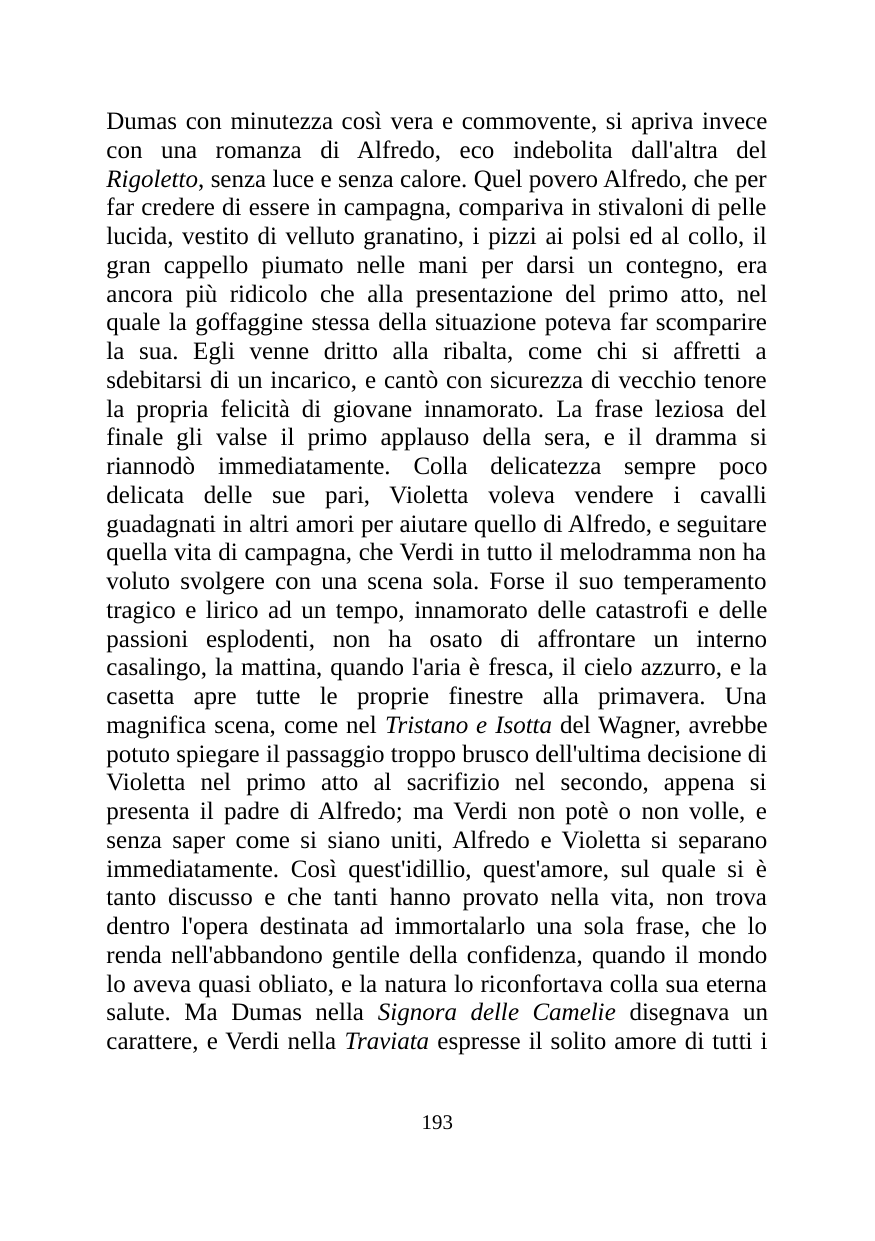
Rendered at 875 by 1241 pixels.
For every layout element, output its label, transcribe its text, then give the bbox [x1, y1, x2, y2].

text Dumas con minutezza così vera e commovente, si apriva invece con una romanza di Alfredo, eco indebolita dall'altra del Rigoletto, senza luce e senza calore. Quel povero Alfredo, che per far credere di essere in campagna, compariva in stivaloni di pelle lucida, vestito di velluto granatino, i pizzi ai polsi ed al collo, il gran cappello piumato nelle mani per darsi un contegno, era ancora più ridicolo che alla presentazione del primo atto, nel quale la goffaggine stessa della situazione poteva far scomparire la sua. Egli venne dritto alla ribalta, come chi si affretti a sdebitarsi di un incarico, e cantò con sicurezza di vecchio tenore la propria felicità di giovane innamorato. La frase leziosa del finale gli valse il primo applauso della sera, e il dramma si riannodò immediatamente. Colla delicatezza sempre poco delicata delle sue pari, Violetta voleva vendere i cavalli guadagnati in altri amori per aiutare quello di Alfredo, e seguitare quella vita di campagna, che Verdi in tutto il melodramma non ha voluto svolgere con una scena sola. Forse il suo temperamento tragico e lirico ad un tempo, innamorato delle catastrofi e delle passioni esplodenti, non ha osato di affrontare un interno casalingo, la mattina, quando l'aria è fresca, il cielo azzurro, e la casetta apre tutte le proprie finestre alla primavera. Una magnifica scena, come nel Tristano e Isotta del Wagner, avrebbe potuto spiegare il passaggio troppo brusco dell'ultima decisione di Violetta nel primo atto al sacrifizio nel secondo, appena si presenta il padre di Alfredo; ma Verdi non potè o non volle, e senza saper come si siano uniti, Alfredo e Violetta si separano immediatamente. Così quest'idillio, quest'amore, sul quale si è tanto discusso e che tanti hanno provato nella vita, non trova dentro l'opera destinata ad immortalarlo una sola frase, che lo renda nell'abbandono gentile della confidenza, quando il mondo lo aveva quasi obliato, e la natura lo riconfortava colla sua eterna salute. Ma Dumas nella Signora delle Camelie disegnava un carattere, e Verdi nella Traviata espresse il solito amore di tutti i [106, 106, 768, 1055]
